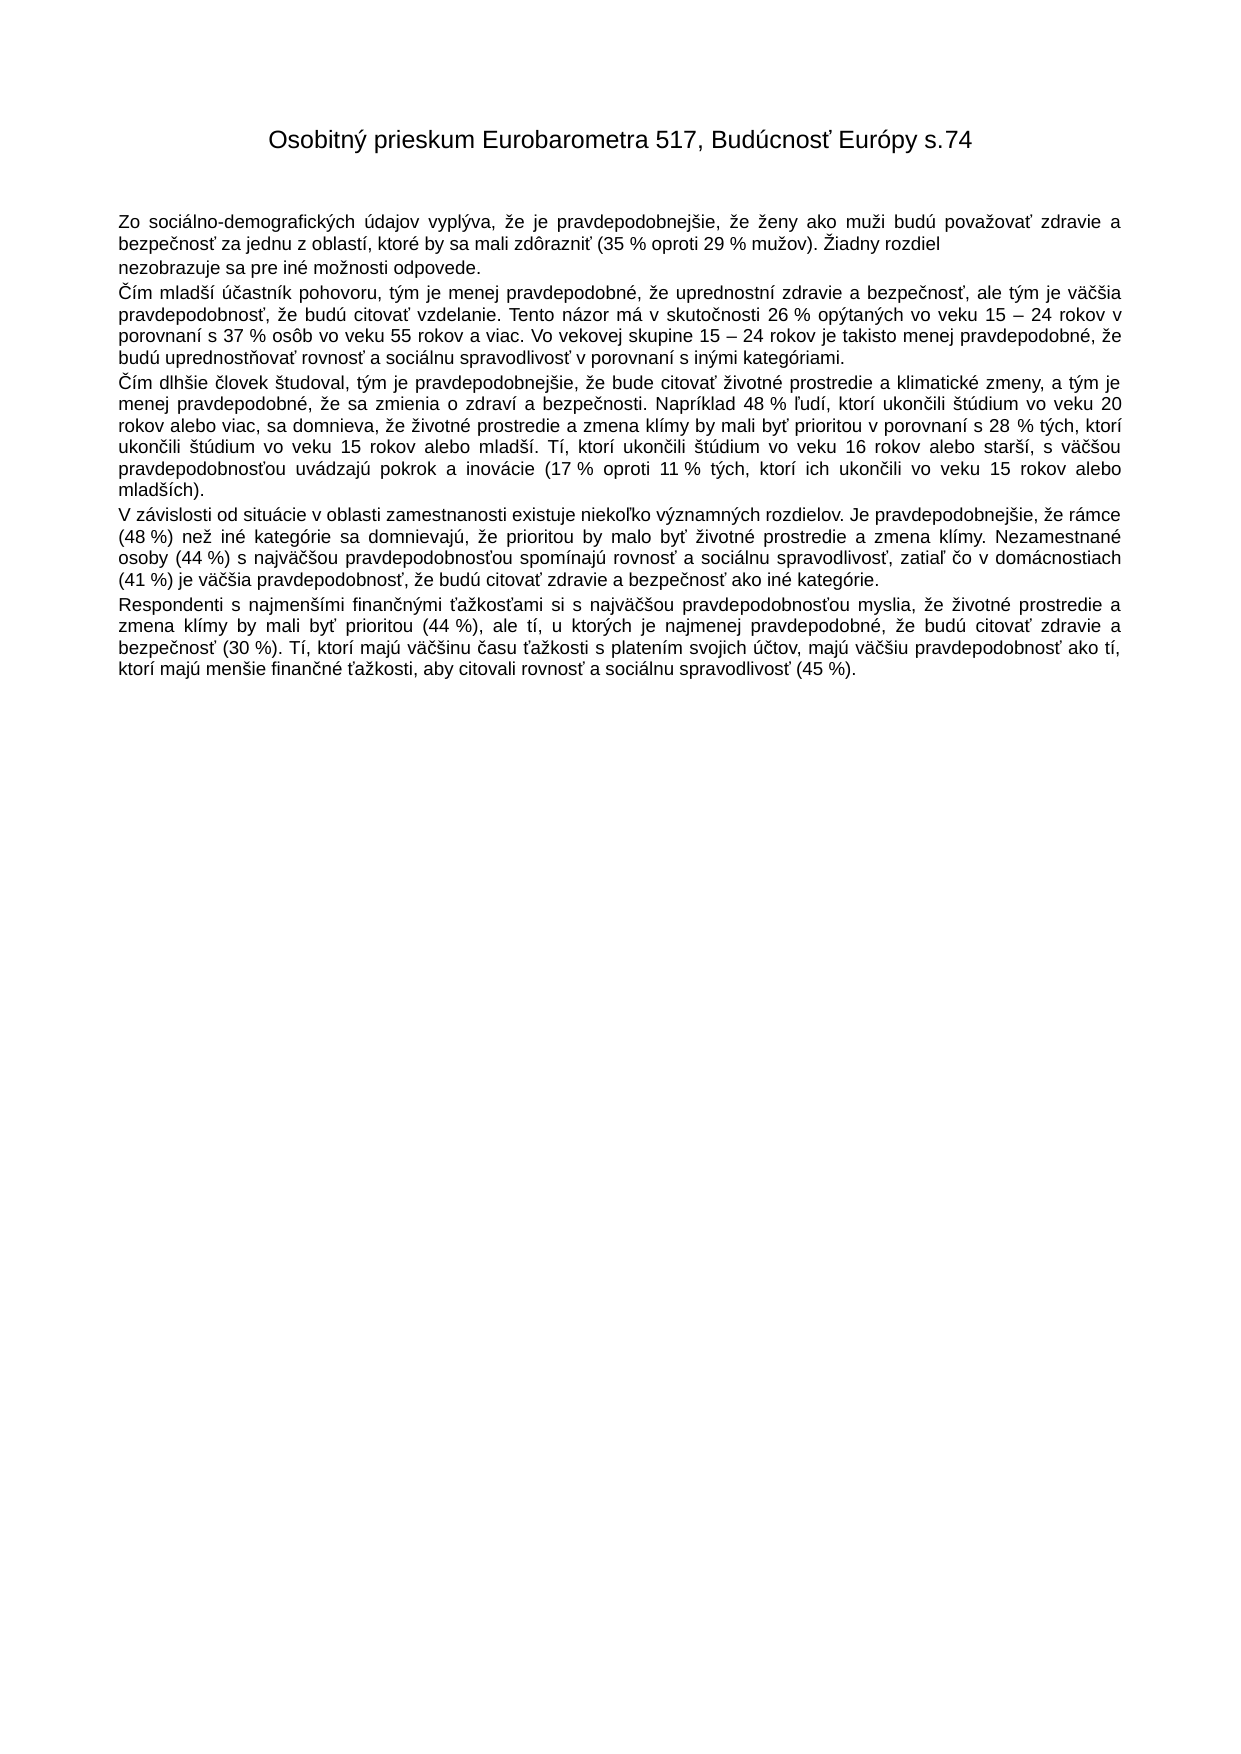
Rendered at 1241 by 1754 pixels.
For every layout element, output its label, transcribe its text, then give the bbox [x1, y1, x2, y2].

text Zo sociálno-demografických údajov vyplýva, že je pravdepodobnejšie, že ženy ako muži budú považovať zdravie a bezpečnosť za jednu z oblastí, ktoré by sa mali zdôrazniť (35 % oproti 29 % mužov). Žiadny rozdiel [118, 211, 1122, 254]
text Respondenti s najmenšími finančnými ťažkosťami si s najväčšou pravdepodobnosťou myslia, že životné prostredie a zmena klímy by mali byť prioritou (44 %), ale tí, u ktorých je najmenej pravdepodobné, že budú citovať zdravie a bezpečnosť (30 %). Tí, ktorí majú väčšinu času ťažkosti s platením svojich účtov, majú väčšiu pravdepodobnosť ako tí, ktorí majú menšie finančné ťažkosti, aby citovali rovnosť a sociálnu spravodlivosť (45 %). [118, 593, 1122, 680]
text V závislosti od situácie v oblasti zamestnanosti existuje niekoľko významných rozdielov. Je pravdepodobnejšie, že rámce (48 %) než iné kategórie sa domnievajú, že prioritou by malo byť životné prostredie a zmena klímy. Nezamestnané osoby (44 %) s najväčšou pravdepodobnosťou spomínajú rovnosť a sociálnu spravodlivosť, zatiaľ čo v domácnostiach (41 %) je väčšia pravdepodobnosť, že budú citovať zdravie a bezpečnosť ako iné kategórie. [118, 504, 1122, 590]
text Čím dlhšie človek študoval, tým je pravdepodobnejšie, že bude citovať životné prostredie a klimatické zmeny, a tým je menej pravdepodobné, že sa zmienia o zdraví a bezpečnosti. Napríklad 48 % ľudí, ktorí ukončili štúdium vo veku 20 rokov alebo viac, sa domnieva, že životné prostredie a zmena klímy by mali byť prioritou v porovnaní s 28 % tých, ktorí ukončili štúdium vo veku 15 rokov alebo mladší. Tí, ktorí ukončili štúdium vo veku 16 rokov alebo starší, s väčšou pravdepodobnosťou uvádzajú pokrok a inovácie (17 % oproti 11 % tých, ktorí ich ukončili vo veku 15 rokov alebo mladších). [118, 371, 1122, 501]
text nezobrazuje sa pre iné možnosti odpovede. [118, 257, 1122, 279]
text Čím mladší účastník pohovoru, tým je menej pravdepodobné, že uprednostní zdravie a bezpečnosť, ale tým je väčšia pravdepodobnosť, že budú citovať vzdelanie. Tento názor má v skutočnosti 26 % opýtaných vo veku 15 – 24 rokov v porovnaní s 37 % osôb vo veku 55 rokov a viac. Vo vekovej skupine 15 – 24 rokov je takisto menej pravdepodobné, že budú uprednostňovať rovnosť a sociálnu spravodlivosť v porovnaní s inými kategóriami. [118, 282, 1122, 368]
